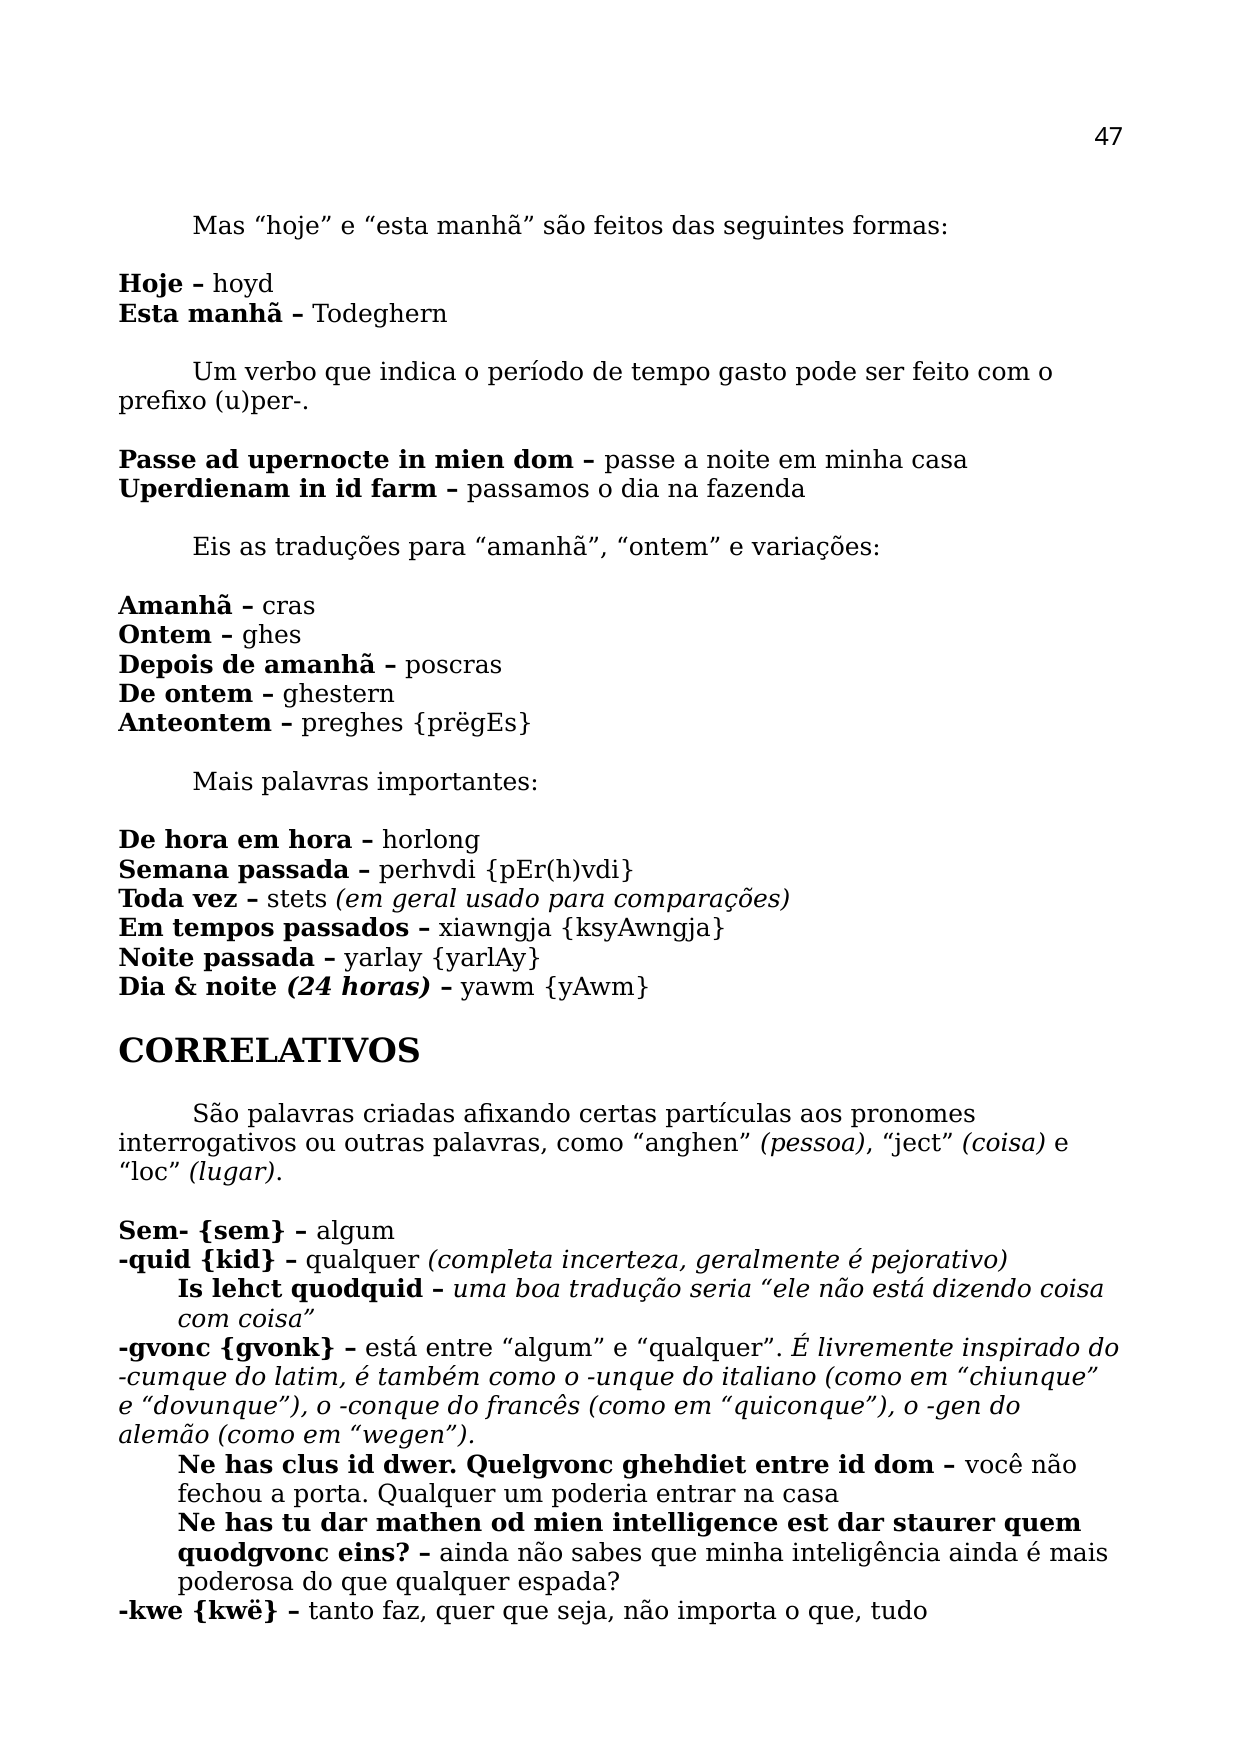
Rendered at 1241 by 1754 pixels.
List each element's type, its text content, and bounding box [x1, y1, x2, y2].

text Eis as traduções para “amanhã”, “ontem” e variações: [118, 532, 1123, 562]
text Uperdienam in id farm – passamos o dia na fazenda [118, 474, 1123, 503]
text Noite passada – yarlay {yarlAy} [118, 943, 1123, 972]
text -quid {kid} – qualquer (completa incerteza, geralmente é pejorativo) [118, 1245, 1123, 1274]
text Em tempos passados – xiawngja {ksyAwngja} [118, 913, 1123, 943]
text Sem- {sem} – algum [118, 1216, 1123, 1245]
text -kwe {kwë} – tanto faz, quer que seja, não importa o que, tudo [118, 1596, 1123, 1626]
text Dia & noite (24 horas) – yawm {yAwm} [118, 972, 1123, 1001]
text Mas “hoje” e “esta manhã” são feitos das seguintes formas: [118, 211, 1123, 240]
text Amanhã – cras [118, 591, 1123, 620]
text Passe ad upernocte in mien dom – passe a noite em minha casa [118, 444, 1123, 474]
text Um verbo que indica o período de tempo gasto pode ser feito com o prefixo (u)per-. [118, 357, 1123, 415]
text Hoje – hoyd [118, 269, 1123, 298]
text -gvonc {gvonk} – está entre “algum” e “qualquer”. É livremente inspirado do -cumque do latim, é também como o -unque do italiano (como em “chiunque” e “dovunque”), o -conque do francês (como em “quiconque”), o -gen do alemão (como em “wegen”). [118, 1333, 1123, 1450]
text Ne has tu dar mathen od mien intelligence est dar staurer quem quodgvonc eins? – ainda não sabes que minha inteligência ainda é mais poderosa do que qualquer espada? [177, 1508, 1123, 1596]
text São palavras criadas afixando certas partículas aos pronomes interrogativos ou outras palavras, como “anghen” (pessoa), “ject” (coisa) e “loc” (lugar). [118, 1099, 1123, 1186]
text Mais palavras importantes: [118, 767, 1123, 796]
text De ontem – ghestern [118, 679, 1123, 708]
text Ne has clus id dwer. Quelgvonc ghehdiet entre id dom – você não fechou a porta. Qualquer um poderia entrar na casa [177, 1450, 1123, 1508]
subtitle CORRELATIVOS [118, 1031, 1123, 1070]
text Semana passada – perhvdi {pEr(h)vdi} [118, 854, 1123, 884]
text Depois de amanhã – poscras [118, 649, 1123, 679]
text Esta manhã – Todeghern [118, 298, 1123, 328]
text De hora em hora – horlong [118, 825, 1123, 854]
text Is lehct quodquid – uma boa tradução seria “ele não está dizendo coisa com coisa” [177, 1274, 1123, 1333]
text Anteontem – preghes {prëgEs} [118, 708, 1123, 738]
text Toda vez – stets (em geral usado para comparações) [118, 884, 1123, 913]
text Ontem – ghes [118, 620, 1123, 649]
